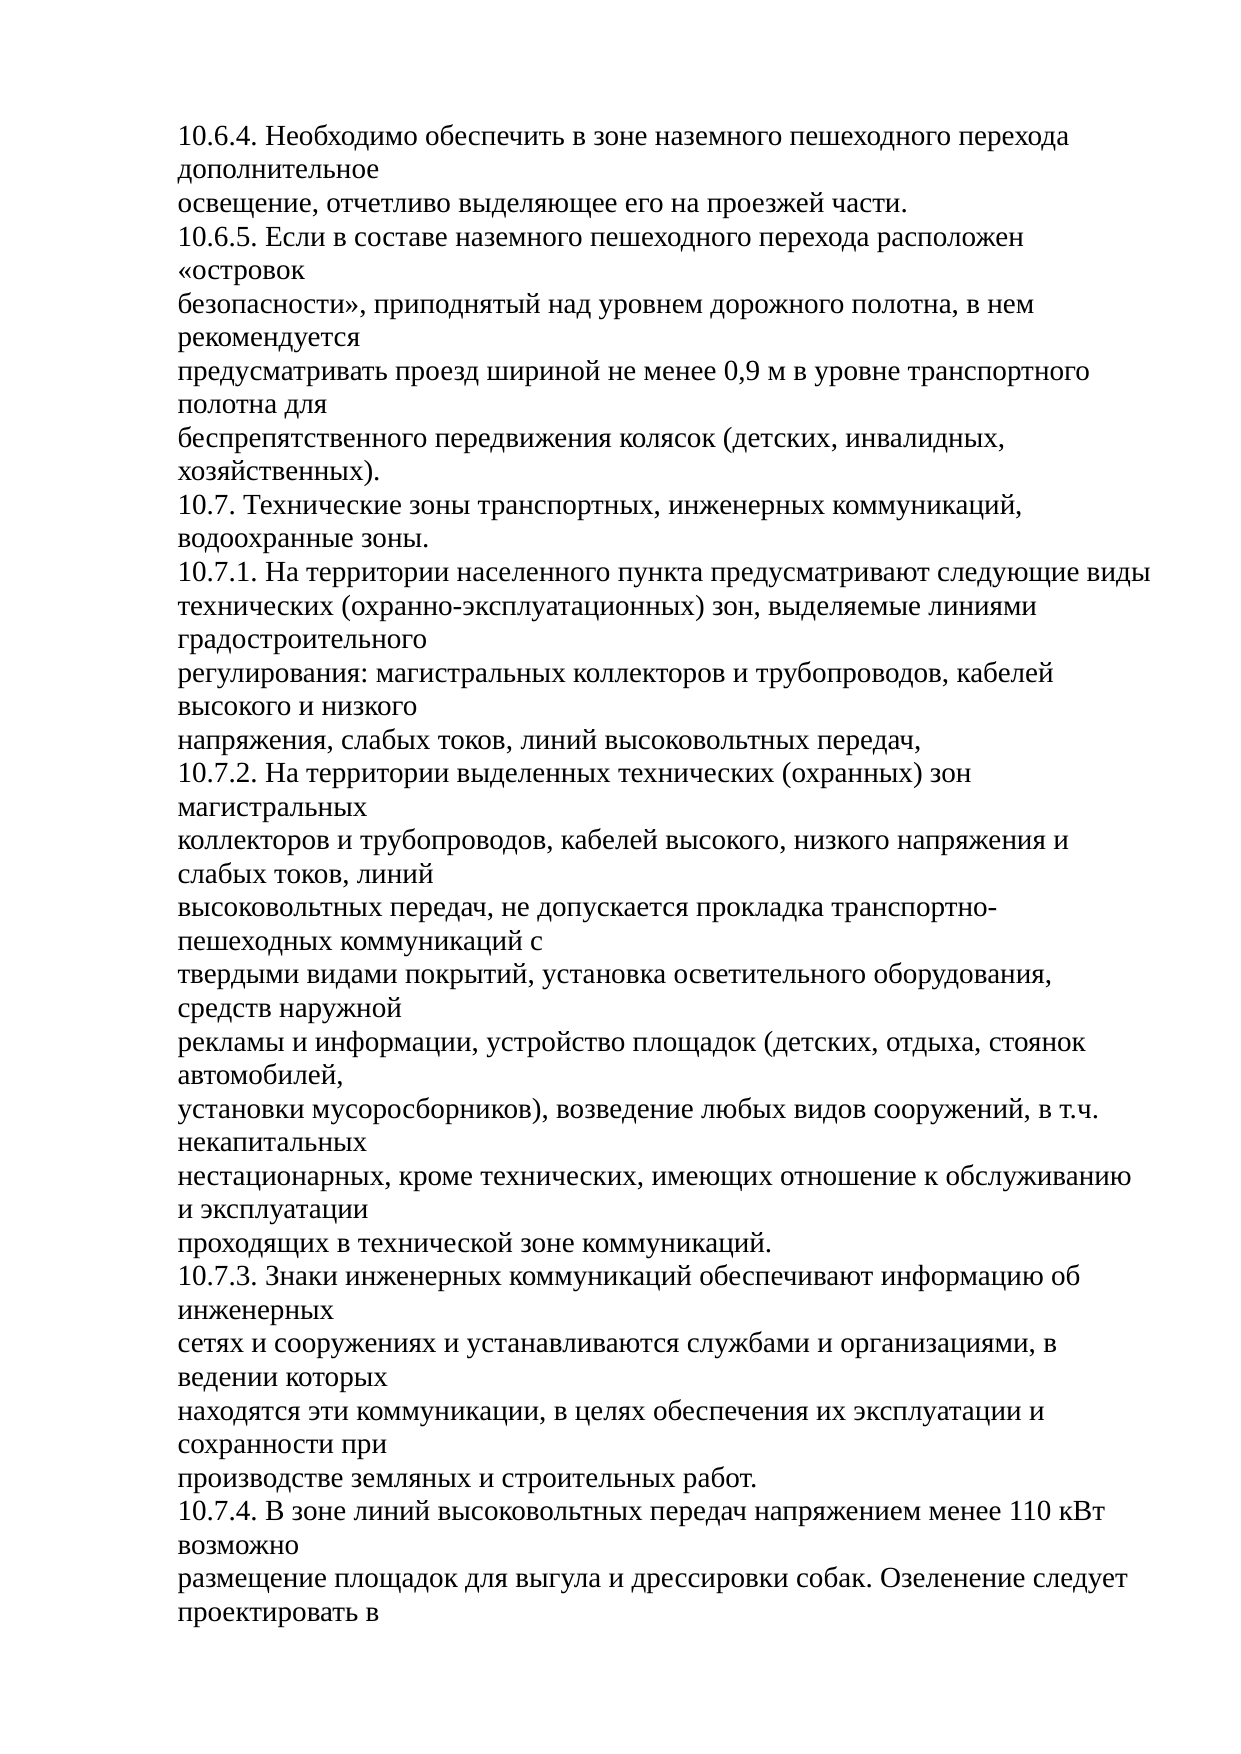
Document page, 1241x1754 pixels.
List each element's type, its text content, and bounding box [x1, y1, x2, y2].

text 10.6.4. Необходимо обеспечить в зоне наземного пешеходного перехода дополнительное [177, 118, 1152, 185]
text высоковольтных передач, не допускается прокладка транспортно-пешеходных коммуникаций с [177, 889, 1152, 957]
text установки мусоросборников), возведение любых видов сооружений, в т.ч. некапитальных [177, 1091, 1152, 1158]
text регулирования: магистральных коллекторов и трубопроводов, кабелей высокого и низкого [177, 655, 1152, 722]
text освещение, отчетливо выделяющее его на проезжей части. [177, 185, 1152, 219]
text проходящих в технической зоне коммуникаций. [177, 1225, 1152, 1258]
text 10.7.3. Знаки инженерных коммуникаций обеспечивают информацию об инженерных [177, 1258, 1152, 1326]
text производстве земляных и строительных работ. [177, 1460, 1152, 1493]
text твердыми видами покрытий, установка осветительного оборудования, средств наружной [177, 957, 1152, 1024]
text 10.7.4. В зоне линий высоковольтных передач напряжением менее 110 кВт возможно [177, 1493, 1152, 1560]
text 10.6.5. Если в составе наземного пешеходного перехода расположен «островок [177, 219, 1152, 286]
text беспрепятственного передвижения колясок (детских, инвалидных, хозяйственных). [177, 420, 1152, 487]
text находятся эти коммуникации, в целях обеспечения их эксплуатации и сохранности при [177, 1393, 1152, 1460]
text 10.7.2. На территории выделенных технических (охранных) зон магистральных [177, 755, 1152, 822]
text коллекторов и трубопроводов, кабелей высокого, низкого напряжения и слабых токов, линий [177, 822, 1152, 889]
text напряжения, слабых токов, линий высоковольтных передач, [177, 722, 1152, 755]
text сетях и сооружениях и устанавливаются службами и организациями, в ведении которых [177, 1326, 1152, 1393]
text размещение площадок для выгула и дрессировки собак. Озеленение следует проектировать в [177, 1560, 1152, 1627]
text технических (охранно-эксплуатационных) зон, выделяемые линиями градостроительного [177, 588, 1152, 655]
text 10.7.1. На территории населенного пункта предусматривают следующие виды [177, 554, 1152, 588]
text предусматривать проезд шириной не менее 0,9 м в уровне транспортного полотна для [177, 353, 1152, 420]
text нестационарных, кроме технических, имеющих отношение к обслуживанию и эксплуатации [177, 1158, 1152, 1225]
text безопасности», приподнятый над уровнем дорожного полотна, в нем рекомендуется [177, 286, 1152, 353]
text рекламы и информации, устройство площадок (детских, отдыха, стоянок автомобилей, [177, 1024, 1152, 1091]
text 10.7. Технические зоны транспортных, инженерных коммуникаций, водоохранные зоны. [177, 487, 1152, 554]
